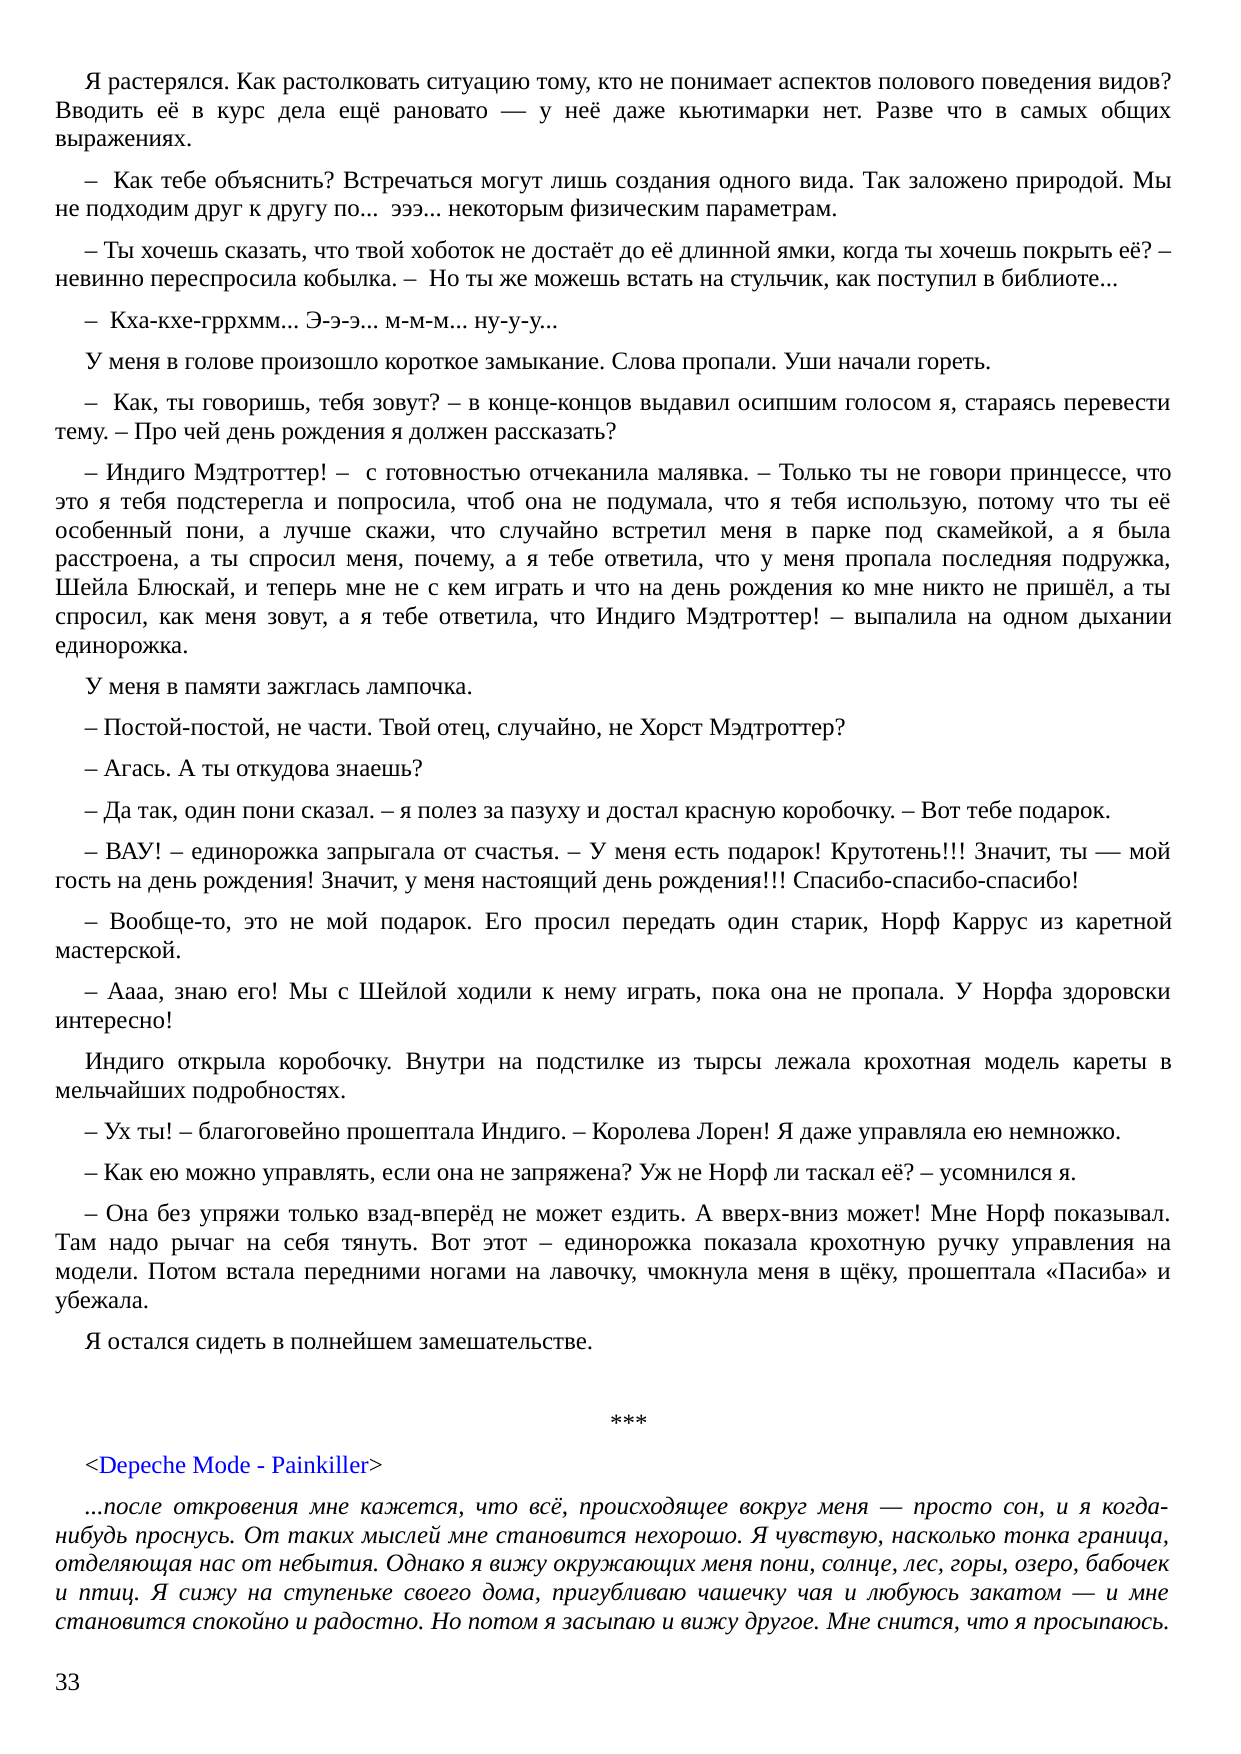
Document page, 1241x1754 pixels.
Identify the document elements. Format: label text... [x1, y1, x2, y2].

text Индиго открыла коробочку. Внутри на подстилке из тырсы лежала крохотная модель кареты в мельчайших подробностях. [55, 1046, 1173, 1103]
text Я остался сидеть в полнейшем замешательстве. [55, 1326, 1173, 1355]
text – Ух ты! – благоговейно прошептала Индиго. – Королева Лорен! Я даже управляла ею немножко. [55, 1116, 1173, 1145]
text – Индиго Мэдтроттер! – с готовностью отчеканила малявка. – Только ты не говори принцессе, что это я тебя подстерегла и попросила, чтоб она не подумала, что я тебя использую, потому что ты её особенный пони, а лучше скажи, что случайно встретил меня в парке под скамейкой, а я была расстроена, а ты спросил меня, почему, а я тебе ответила, что у меня пропала последняя подружка, Шейла Блюскай, и теперь мне не с кем играть и что на день рождения ко мне никто не пришёл, а ты спросил, как меня зовут, а я тебе ответила, что Индиго Мэдтроттер! – выпалила на одном дыхании единорожка. [55, 457, 1173, 658]
text У меня в памяти зажглась лампочка. [55, 671, 1173, 700]
text *** [55, 1408, 1173, 1437]
text – Вообще-то, это не мой подарок. Его просил передать один старик, Норф Каррус из каретной мастерской. [55, 906, 1173, 963]
text <Depeche Mode - Painkiller> [55, 1450, 1173, 1478]
text У меня в голове произошло короткое замыкание. Слова пропали. Уши начали гореть. [55, 346, 1173, 375]
text – Как ею можно управлять, если она не запряжена? Уж не Норф ли таскал её? – усомнился я. [55, 1157, 1173, 1186]
text – Она без упряжи только взад-вперёд не может ездить. А вверх-вниз может! Мне Норф показывал. Там надо рычаг на себя тянуть. Вот этот – единорожка показала крохотную ручку управления на модели. Потом встала передними ногами на лавочку, чмокнула меня в щёку, прошептала «Пасиба» и убежала. [55, 1198, 1173, 1313]
text – Как тебе объяснить? Встречаться могут лишь создания одного вида. Так заложено природой. Мы не подходим друг к другу по... эээ... некоторым физическим параметрам. [55, 165, 1173, 222]
text – Постой-постой, не части. Твой отец, случайно, не Хорст Мэдтроттер? [55, 712, 1173, 741]
text Я растерялся. Как растолковать ситуацию тому, кто не понимает аспектов полового поведения видов? Вводить её в курс дела ещё рановато — у неё даже кьютимарки нет. Разве что в самых общих выражениях. [55, 66, 1173, 152]
text – Ты хочешь сказать, что твой хоботок не достаёт до её длинной ямки, когда ты хочешь покрыть её? – невинно переспросила кобылка. – Но ты же можешь встать на стульчик, как поступил в библиоте... [55, 235, 1173, 292]
text – Аааа, знаю его! Мы с Шейлой ходили к нему играть, пока она не пропала. У Норфа здоровски интересно! [55, 976, 1173, 1033]
text ...после откровения мне кажется, что всё, происходящее вокруг меня — просто сон, и я когда-нибудь проснусь. От таких мыслей мне становится нехорошо. Я чувствую, насколько тонка граница, отделяющая нас от небытия. Однако я вижу окружающих меня пони, солнце, лес, горы, озеро, бабочек и птиц. Я сижу на ступеньке своего дома, пригубливаю чашечку чая и любуюсь закатом — и мне становится спокойно и радостно. Но потом я засыпаю и вижу другое. Мне снится, что я просыпаюсь. [55, 1491, 1173, 1635]
text – Кха-кхе-гррхмм... Э-э-э... м-м-м... ну-у-у... [55, 305, 1173, 333]
text – Как, ты говоришь, тебя зовут? – в конце-концов выдавил осипшим голосом я, стараясь перевести тему. – Про чей день рождения я должен рассказать? [55, 387, 1173, 445]
text – ВАУ! – единорожка запрыгала от счастья. – У меня есть подарок! Крутотень!!! Значит, ты — мой гость на день рождения! Значит, у меня настоящий день рождения!!! Спасибо-спасибо-спасибо! [55, 836, 1173, 893]
text – Агась. А ты откудова знаешь? [55, 753, 1173, 782]
text – Да так, один пони сказал. – я полез за пазуху и достал красную коробочку. – Вот тебе подарок. [55, 795, 1173, 823]
